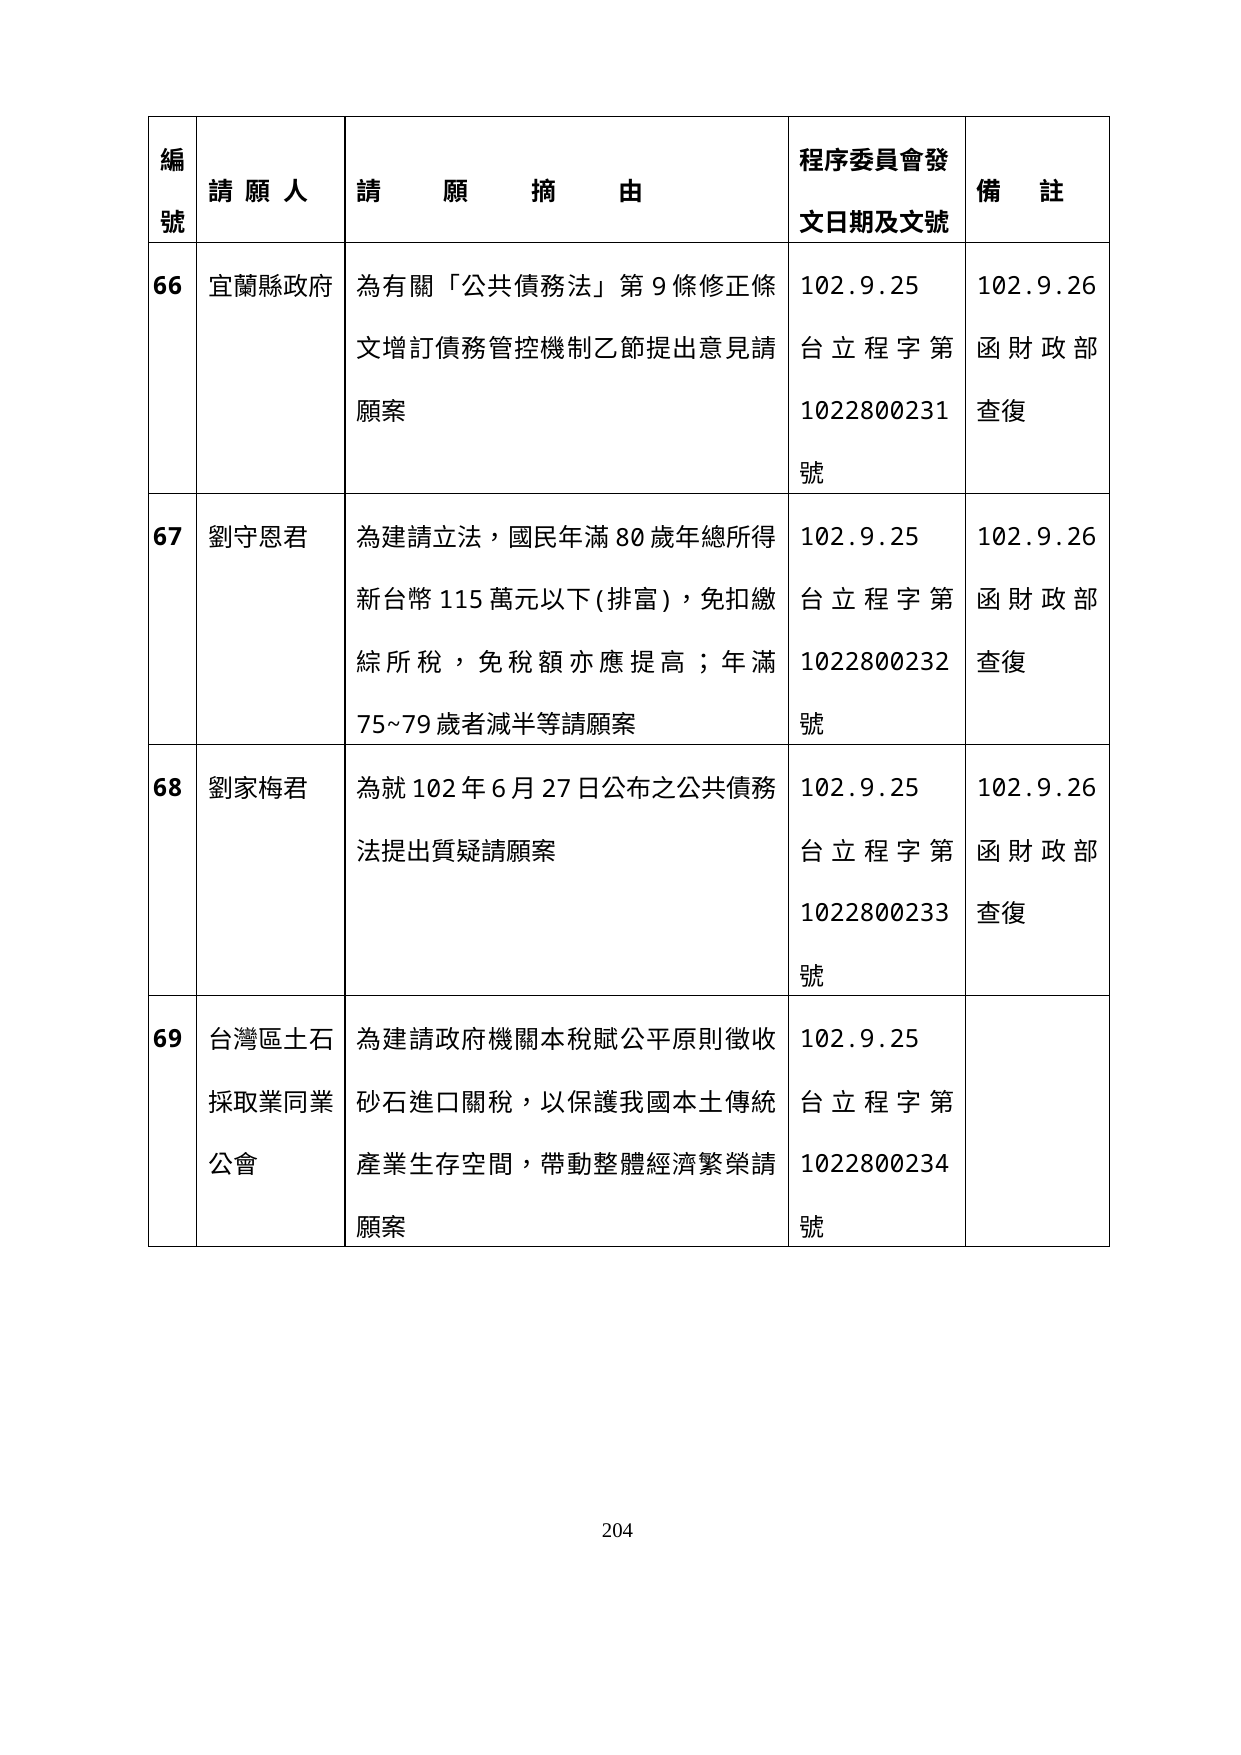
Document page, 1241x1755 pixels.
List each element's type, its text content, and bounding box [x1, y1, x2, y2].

table_cell 為建請政府機關本稅賦公平原則徵收砂石進口關稅，以保護我國本土傳統產業生存空間，帶動整體經濟繁榮請願案 [346, 996, 788, 1246]
table_cell 102.9.25 台立程字第1022800233號 [789, 745, 965, 995]
table_cell 102.9.25 台立程字第1022800231號 [789, 243, 965, 493]
table_cell 102.9.25 台立程字第1022800232號 [789, 494, 965, 744]
table_cell [966, 996, 1109, 1246]
table_header 編號 [149, 117, 196, 242]
table_cell [149, 745, 196, 995]
table_cell [149, 243, 196, 493]
table_cell 為建請立法，國民年滿80歲年總所得新台幣115萬元以下(排富)，免扣繳綜所稅，免稅額亦應提高；年滿75~79歲者減半等請願案 [346, 494, 788, 744]
table_header 程序委員會發文日期及文號 [789, 117, 965, 242]
table_cell 102.9.26 函財政部查復 [966, 745, 1109, 995]
table_header 請 願 摘 由 [346, 117, 788, 242]
table_cell 102.9.26 函財政部查復 [966, 494, 1109, 744]
table_cell 102.9.25 台立程字第1022800234號 [789, 996, 965, 1246]
table_cell 為就102年6月27日公布之公共債務法提出質疑請願案 [346, 745, 788, 995]
table_cell 台灣區土石採取業同業公會 [197, 996, 344, 1246]
table_cell 為有關「公共債務法」第9條修正條文增訂債務管控機制乙節提出意見請願案 [346, 243, 788, 493]
table_cell [149, 996, 196, 1246]
table_cell 劉家梅君 [197, 745, 344, 995]
table_cell 劉守恩君 [197, 494, 344, 744]
table_cell 102.9.26 函財政部查復 [966, 243, 1109, 493]
table_cell 宜蘭縣政府 [197, 243, 344, 493]
table_cell [149, 494, 196, 744]
table_header 備 註 [966, 117, 1109, 242]
table_header 請 願 人 [197, 117, 344, 242]
